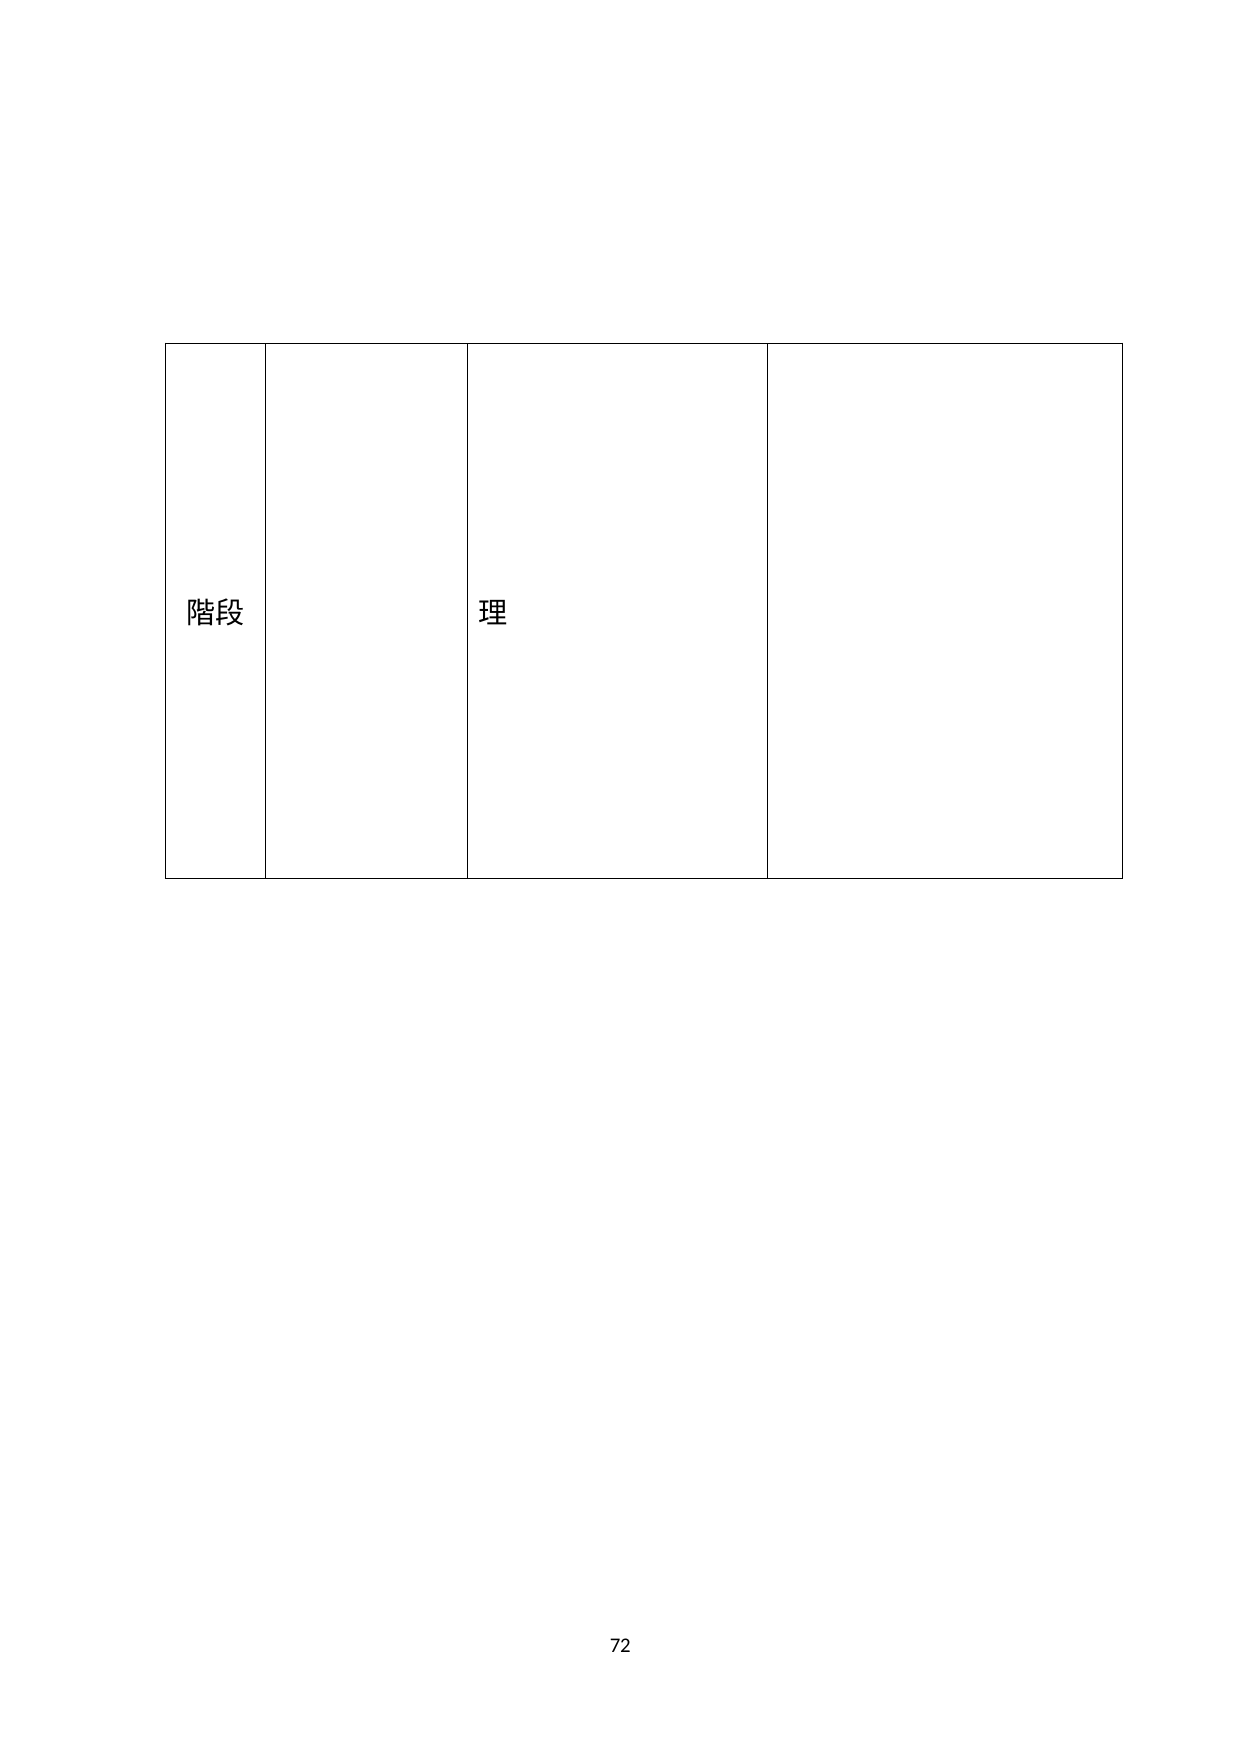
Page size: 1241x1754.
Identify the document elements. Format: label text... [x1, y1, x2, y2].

table_cell [768, 344, 1122, 878]
table_cell [266, 344, 467, 878]
table_cell 理 [468, 344, 767, 878]
table_cell 階段 [166, 344, 265, 878]
